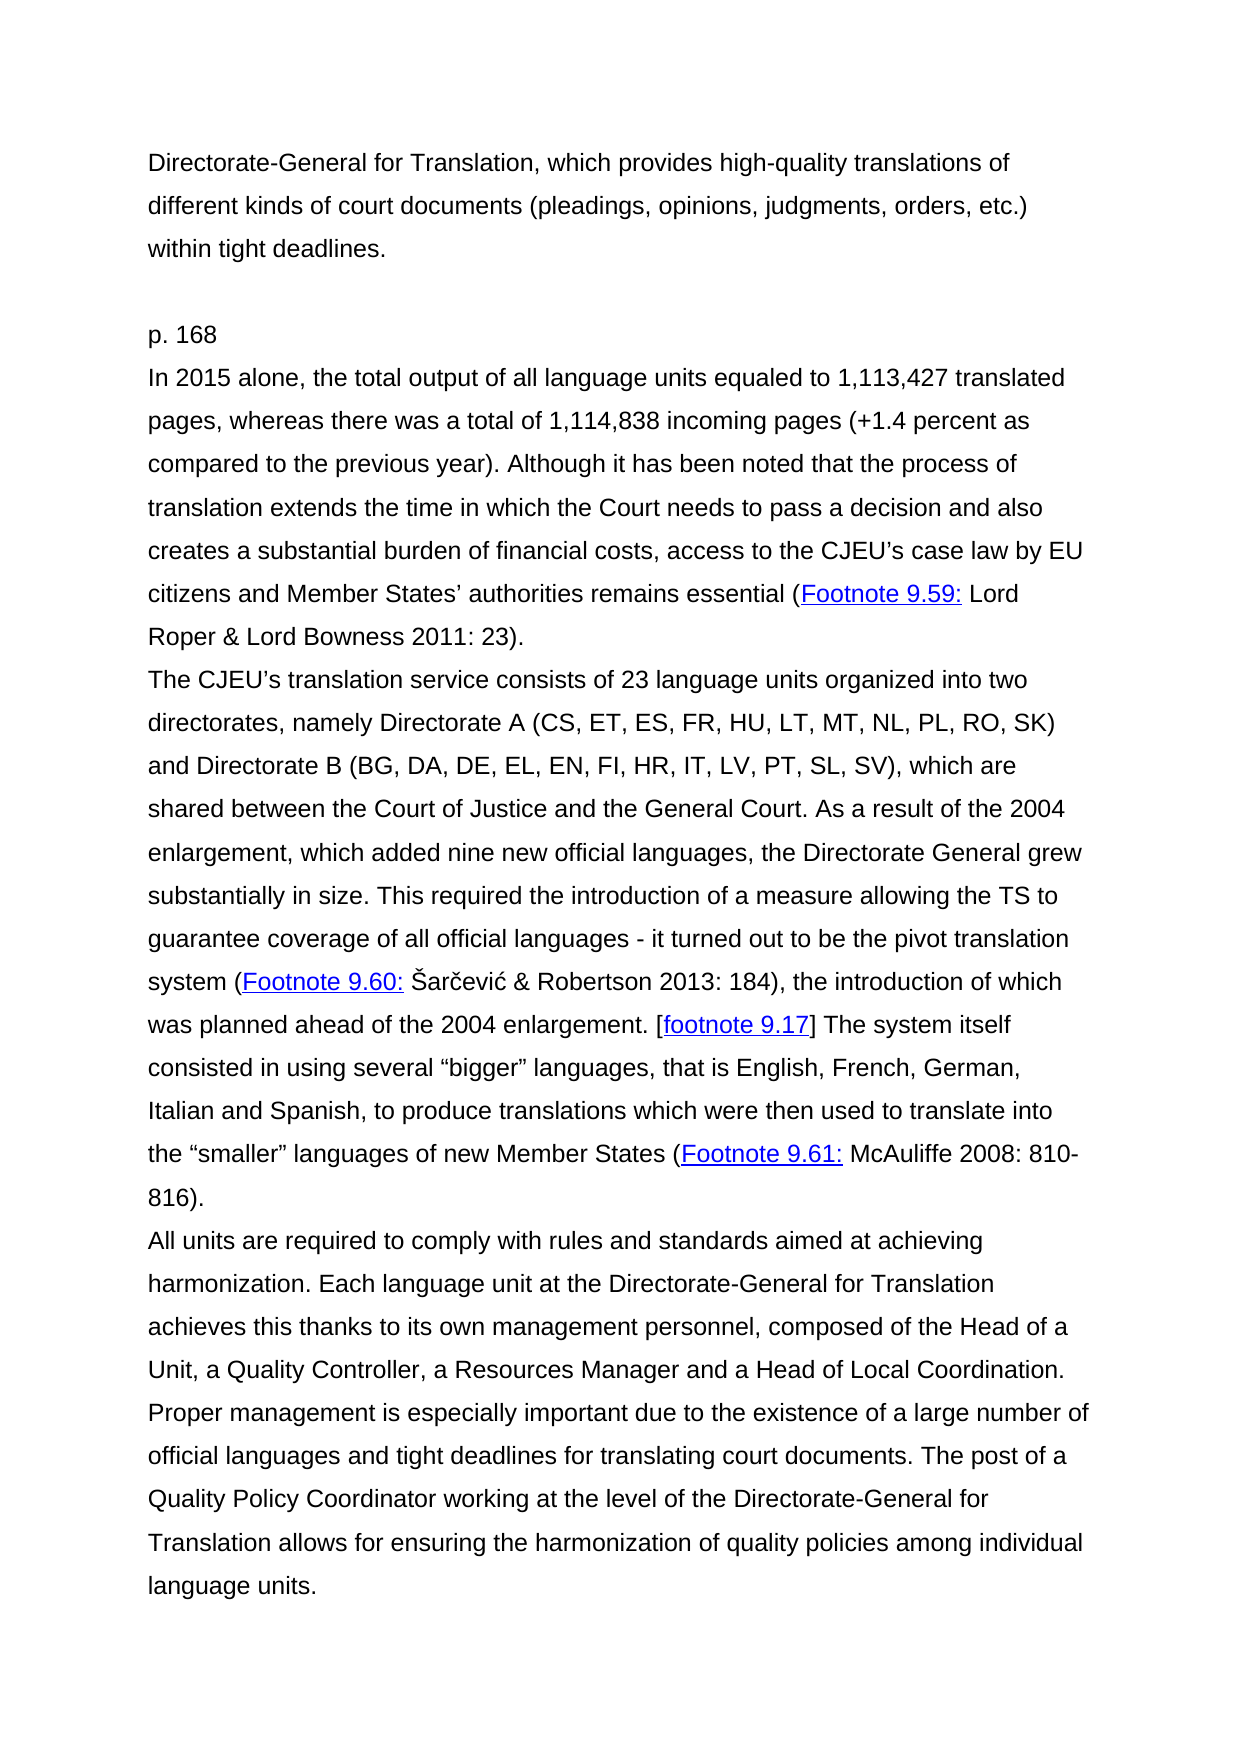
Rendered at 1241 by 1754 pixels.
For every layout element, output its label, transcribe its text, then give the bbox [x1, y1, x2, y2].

text p. 168 [148, 320, 1093, 349]
text In 2015 alone, the total output of all language units equaled to 1,113,427 translated pages, whereas there was a total of 1,114,838 incoming pages (+1.4 percent as compared to the previous year). Although it has been noted that the process of translation extends the time in which the Court needs to pass a decision and also creates a substantial burden of financial costs, access to the CJEU’s case law by EU citizens and Member States’ authorities remains essential (Footnote 9.59: Lord Roper & Lord Bowness 2011: 23). [148, 363, 1093, 651]
text Directorate-General for Translation, which provides high-quality translations of different kinds of court documents (pleadings, opinions, judgments, orders, etc.) within tight deadlines. [148, 148, 1093, 263]
text The CJEU’s translation service consists of 23 language units organized into two directorates, namely Directorate A (CS, ET, ES, FR, HU, LT, MT, NL, PL, RO, SK) and Directorate B (BG, DA, DE, EL, EN, FI, HR, IT, LV, PT, SL, SV), which are shared between the Court of Justice and the General Court. As a result of the 2004 enlargement, which added nine new official languages, the Directorate General grew substantially in size. This required the introduction of a measure allowing the TS to guarantee coverage of all official languages - it turned out to be the pivot translation system (Footnote 9.60: Šarčević & Robertson 2013: 184), the introduction of which was planned ahead of the 2004 enlargement. [footnote 9.17] The system itself consisted in using several “bigger” languages, that is English, French, German, Italian and Spanish, to produce translations which were then used to translate into the “smaller” languages of new Member States (Footnote 9.61: McAuliffe 2008: 810-816). [148, 665, 1093, 1211]
text All units are required to comply with rules and standards aimed at achieving harmonization. Each language unit at the Directorate-General for Translation achieves this thanks to its own management personnel, composed of the Head of a Unit, a Quality Controller, a Resources Manager and a Head of Local Coordination. Proper management is especially important due to the existence of a large number of official languages and tight deadlines for translating court documents. The post of a Quality Policy Coordinator working at the level of the Directorate-General for Translation allows for ensuring the harmonization of quality policies among individual language units. [148, 1226, 1093, 1599]
